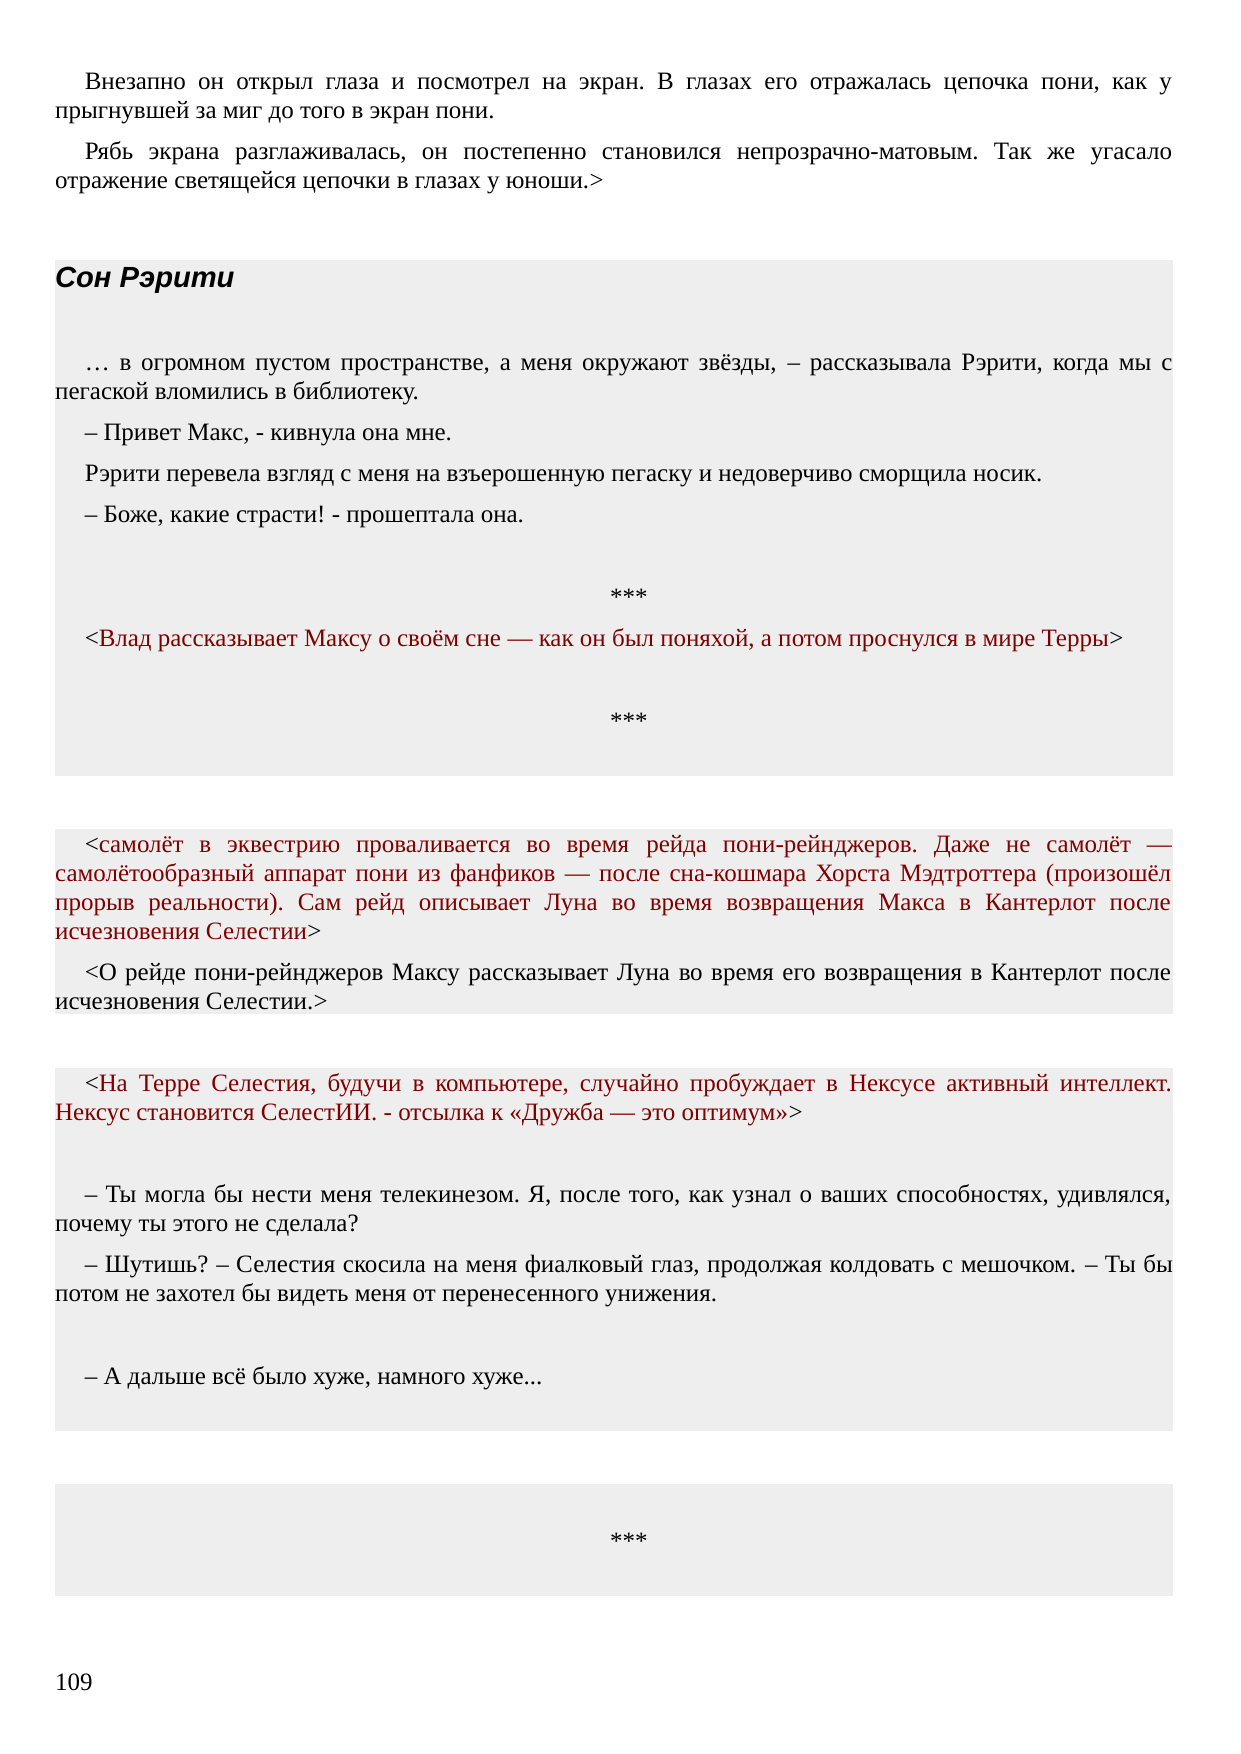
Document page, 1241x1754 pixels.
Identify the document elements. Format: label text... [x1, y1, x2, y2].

text – Привет Макс, - кивнула она мне. [55, 417, 1173, 446]
subtitle Сон Рэрити [55, 260, 1173, 293]
text – Боже, какие страсти! - прошептала она. [55, 499, 1173, 528]
text Рябь экрана разглаживалась, он постепенно становился непрозрачно-матовым. Так же угасало отражение светящейся цепочки в глазах у юноши.> [55, 136, 1173, 193]
text *** [55, 706, 1173, 734]
text *** [55, 582, 1173, 611]
text Внезапно он открыл глаза и посмотрел на экран. В глазах его отражалась цепочка пони, как у прыгнувшей за миг до того в экран пони. [55, 66, 1173, 123]
text Рэрити перевела взгляд с меня на взъерошенную пегаску и недоверчиво сморщила носик. [55, 458, 1173, 487]
text <На Терре Селестия, будучи в компьютере, случайно пробуждает в Нексусе активный интеллект. Нексус становится СелестИИ. - отсылка к «Дружба — это оптимум»> [55, 1068, 1173, 1126]
text <самолёт в эквестрию проваливается во время рейда пони-рейнджеров. Даже не самолёт — самолётообразный аппарат пони из фанфиков — после сна-кошмара Хорста Мэдтроттера (произошёл прорыв реальности). Сам рейд описывает Луна во время возвращения Макса в Кантерлот после исчезновения Селестии> [55, 829, 1173, 944]
text *** [55, 1526, 1173, 1554]
text – Ты могла бы нести меня телекинезом. Я, после того, как узнал о ваших способностях, удивлялся, почему ты этого не сделала? [55, 1179, 1173, 1237]
text – А дальше всё было хуже, намного хуже... [55, 1361, 1173, 1389]
text <О рейде пони-рейнджеров Максу рассказывает Луна во время его возвращения в Кантерлот после исчезновения Селестии.> [55, 957, 1173, 1014]
text <Влад рассказывает Максу о своём сне — как он был поняхой, а потом проснулся в мире Терры> [55, 623, 1173, 652]
text … в огромном пустом пространстве, а меня окружают звёзды, – рассказывала Рэрити, когда мы с пегаской вломились в библиотеку. [55, 347, 1173, 404]
text – Шутишь? – Селестия скосила на меня фиалковый глаз, продолжая колдовать с мешочком. – Ты бы потом не захотел бы видеть меня от перенесенного унижения. [55, 1249, 1173, 1307]
